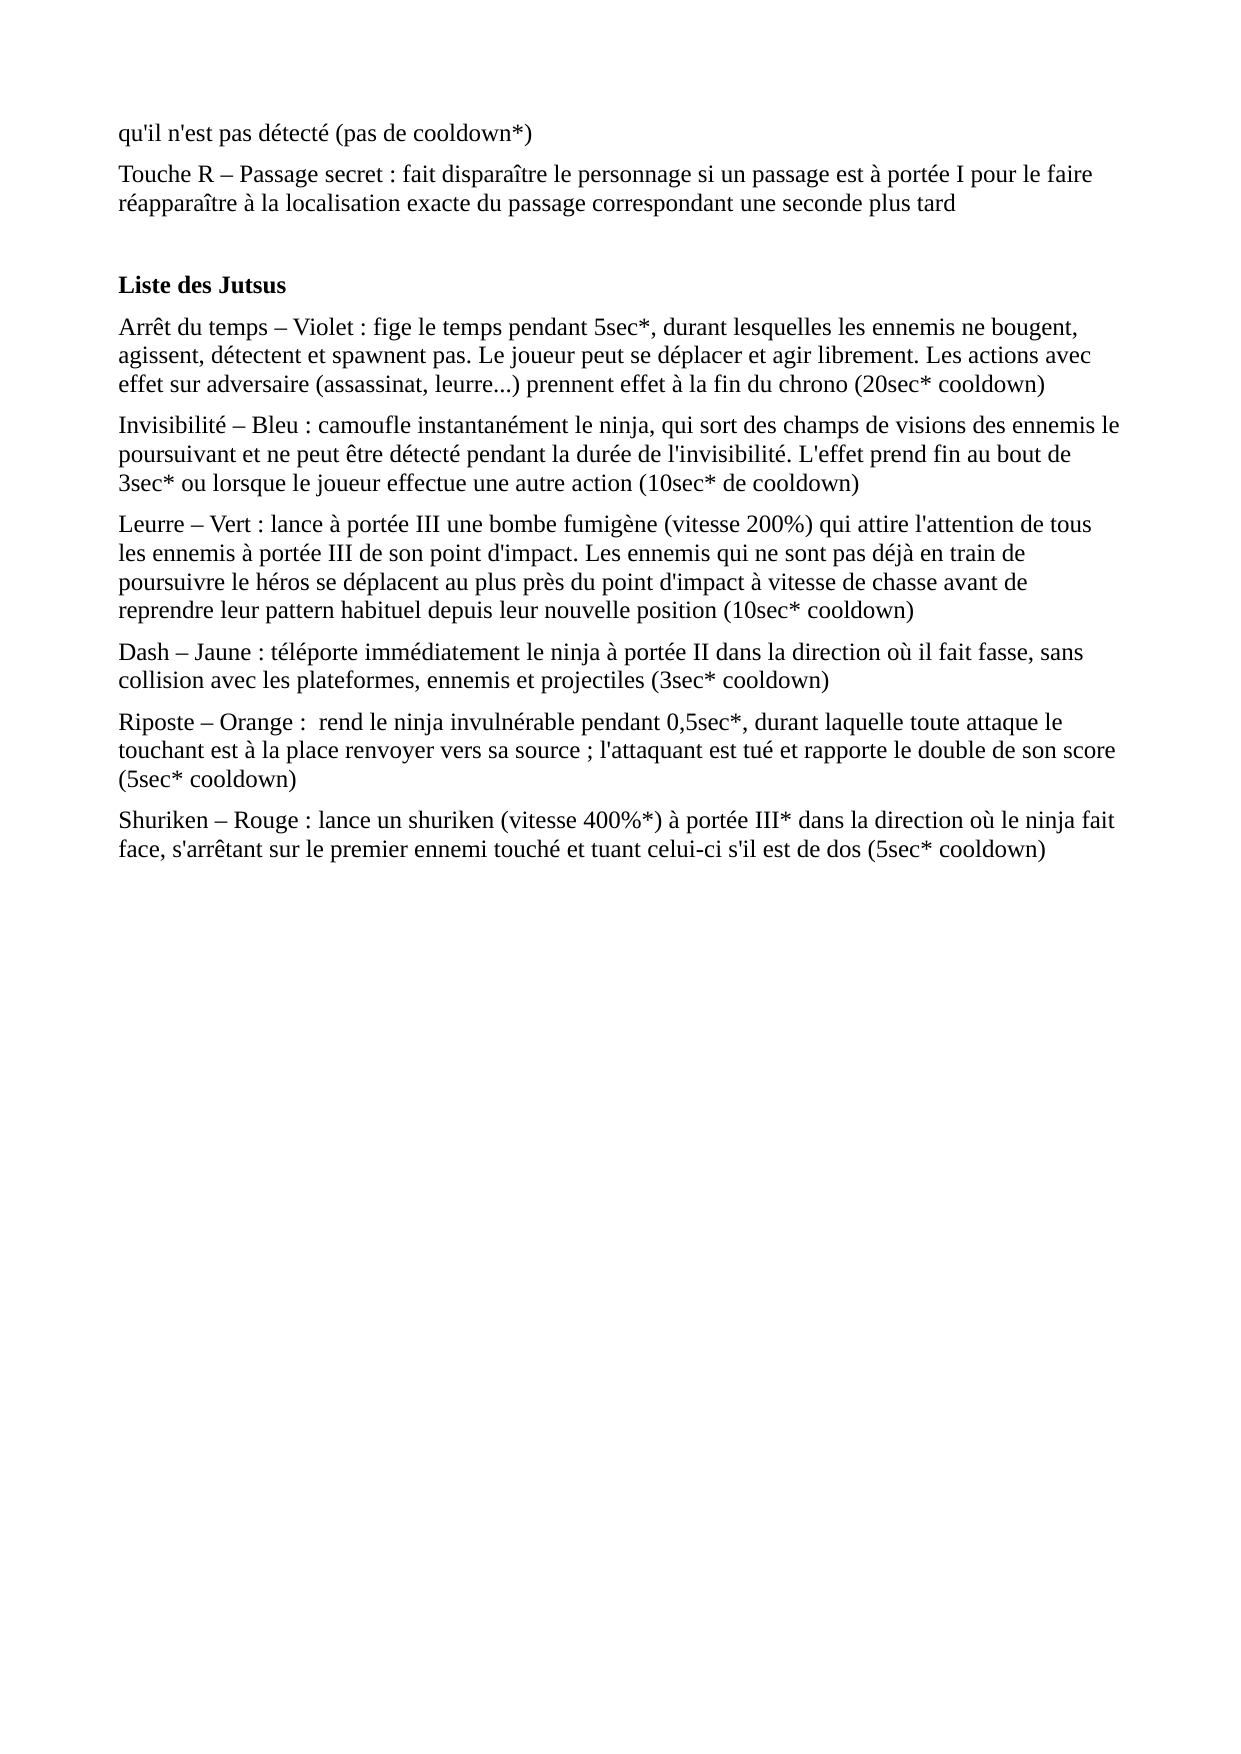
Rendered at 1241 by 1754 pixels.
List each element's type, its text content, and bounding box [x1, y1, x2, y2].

text Shuriken – Rouge : lance un shuriken (vitesse 400%*) à portée III* dans la direction où le ninja fait face, s'arrêtant sur le premier ennemi touché et tuant celui-ci s'il est de dos (5sec* cooldown) [118, 806, 1122, 863]
text Dash – Jaune : téléporte immédiatement le ninja à portée II dans la direction où il fait fasse, sans collision avec les plateformes, ennemis et projectiles (3sec* cooldown) [118, 637, 1122, 694]
text Invisibilité – Bleu : camoufle instantanément le ninja, qui sort des champs de visions des ennemis le poursuivant et ne peut être détecté pendant la durée de l'invisibilité. L'effet prend fin au bout de 3sec* ou lorsque le joueur effectue une autre action (10sec* de cooldown) [118, 411, 1122, 497]
text Leurre – Vert : lance à portée III une bombe fumigène (vitesse 200%) qui attire l'attention de tous les ennemis à portée III de son point d'impact. Les ennemis qui ne sont pas déjà en train de poursuivre le héros se déplacent au plus près du point d'impact à vitesse de chasse avant de reprendre leur pattern habituel depuis leur nouvelle position (10sec* cooldown) [118, 509, 1122, 624]
text Touche R – Passage secret : fait disparaître le personnage si un passage est à portée I pour le faire réapparaître à la localisation exacte du passage correspondant une seconde plus tard [118, 159, 1122, 217]
text Riposte – Orange : rend le ninja invulnérable pendant 0,5sec*, durant laquelle toute attaque le touchant est à la place renvoyer vers sa source ; l'attaquant est tué et rapporte le double de son score (5sec* cooldown) [118, 707, 1122, 793]
text Arrêt du temps – Violet : fige le temps pendant 5sec*, durant lesquelles les ennemis ne bougent, agissent, détectent et spawnent pas. Le joueur peut se déplacer et agir librement. Les actions avec effet sur adversaire (assassinat, leurre...) prennent effet à la fin du chrono (20sec* cooldown) [118, 312, 1122, 398]
text qu'il n'est pas détecté (pas de cooldown*) [118, 118, 1122, 147]
text Liste des Jutsus [118, 271, 1122, 299]
